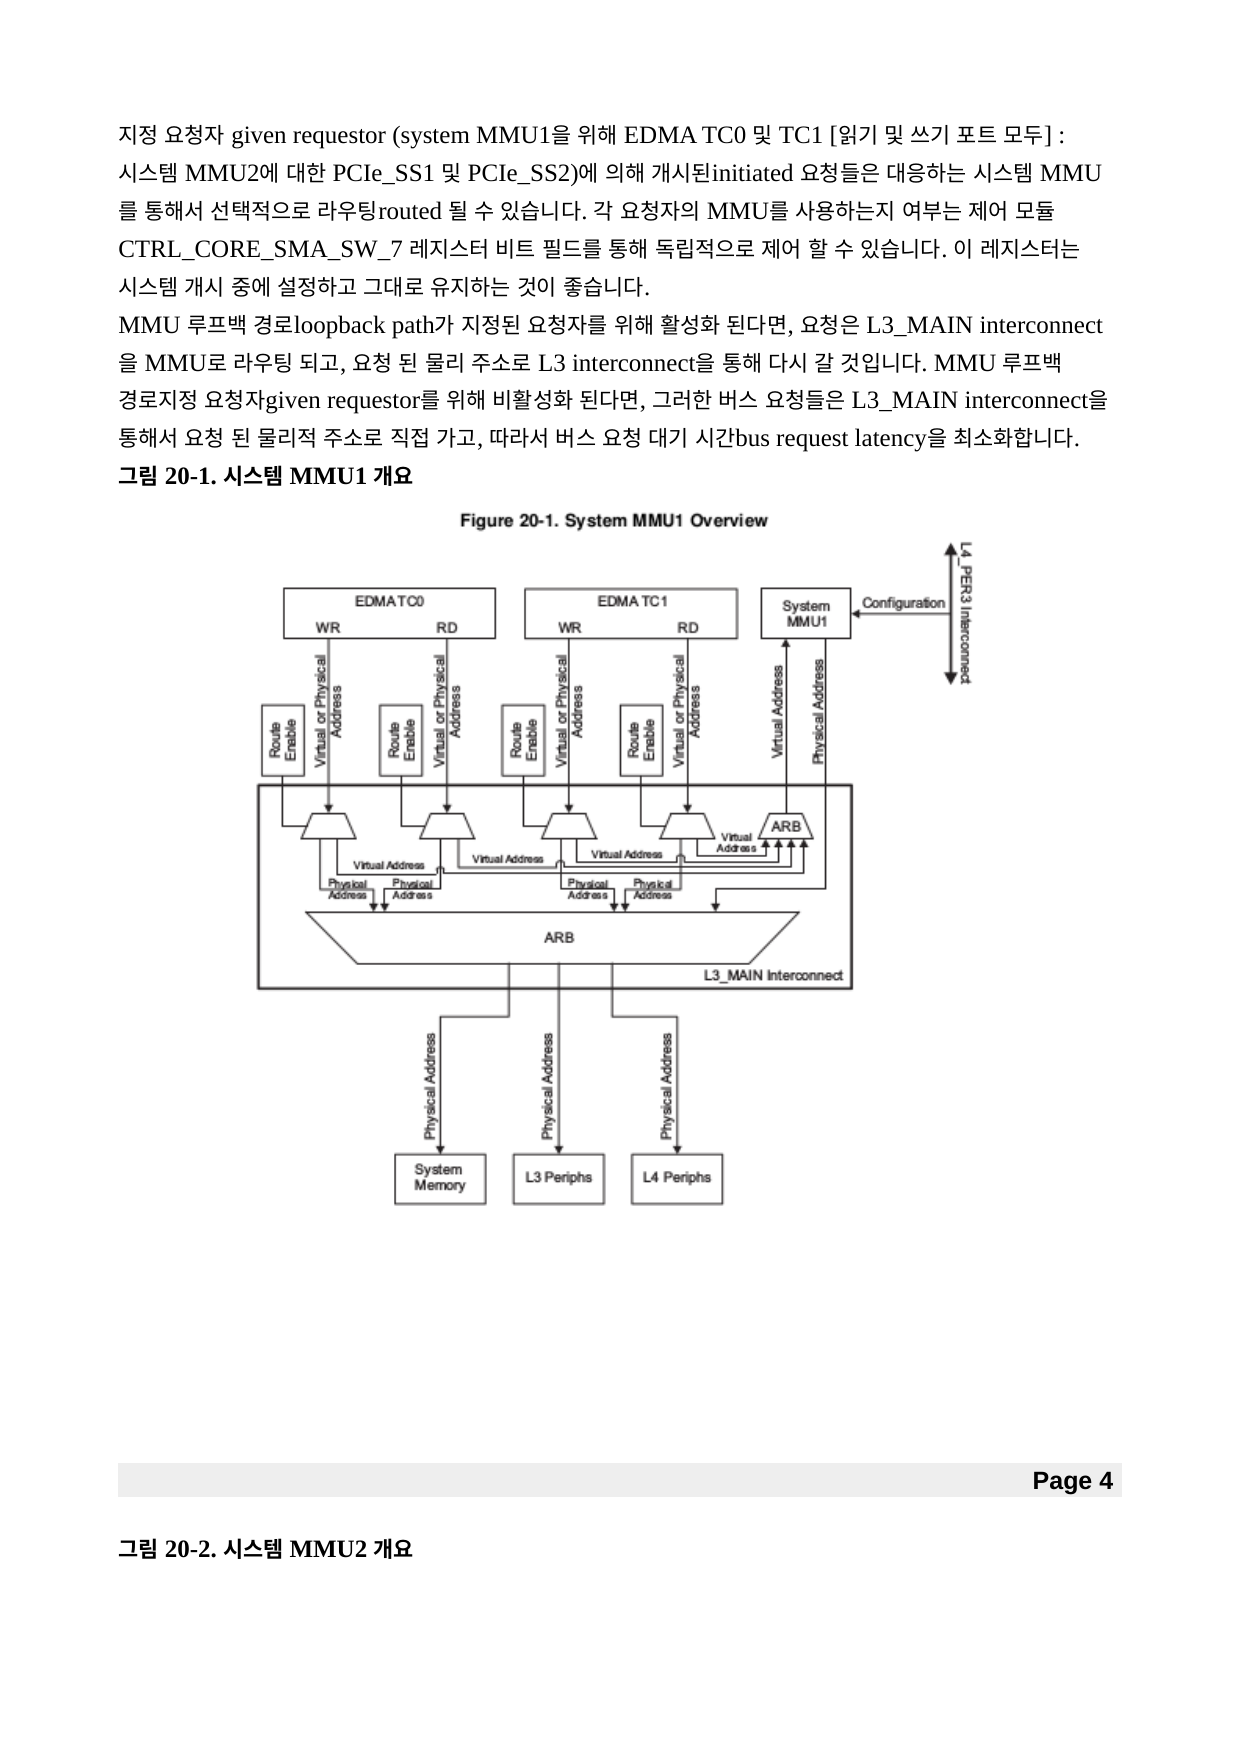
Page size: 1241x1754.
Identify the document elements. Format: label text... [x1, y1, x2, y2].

text 그림 20-2. 시스템 MMU2 개요 [118, 1532, 1122, 1563]
picture [249, 508, 991, 1231]
text 지정 요청자 given requestor (system MMU1을 위해 EDMA TC0 및 TC1 [읽기 및 쓰기 포트 모두] : 시스템 MMU2에 대한 PCIe_SS1 및 PCIe_SS2)에 의해 개시된initiated 요청들은 대응하는 시스템 MMU를 통해서 선택적으로 라우팅routed 될 수 있습니다. 각 요청자의 MMU를 사용하는지 여부는 제어 모듈CTRL_CORE_SMA_SW_7 레지스터 비트 필드를 통해 독립적으로 제어 할 수 있습니다. 이 레지스터는 시스템 개시 중에 설정하고 그대로 유지하는 것이 좋습니다. [118, 118, 1122, 301]
table_header Page 4 [118, 1463, 1122, 1497]
text 그림 20-1. 시스템 MMU1 개요 [118, 459, 1122, 491]
text MMU 루프백 경로loopback path가 지정된 요청자를 위해 활성화 된다면, 요청은 L3_MAIN interconnect을 MMU로 라우팅 되고, 요청 된 물리 주소로 L3 interconnect을 통해 다시 갈 것입니다. MMU 루프백 경로지정 요청자given requestor를 위해 비활성화 된다면, 그러한 버스 요청들은 L3_MAIN interconnect을 통해서 요청 된 물리적 주소로 직접 가고, 따라서 버스 요청 대기 시간bus request latency을 최소화합니다. [118, 308, 1122, 453]
